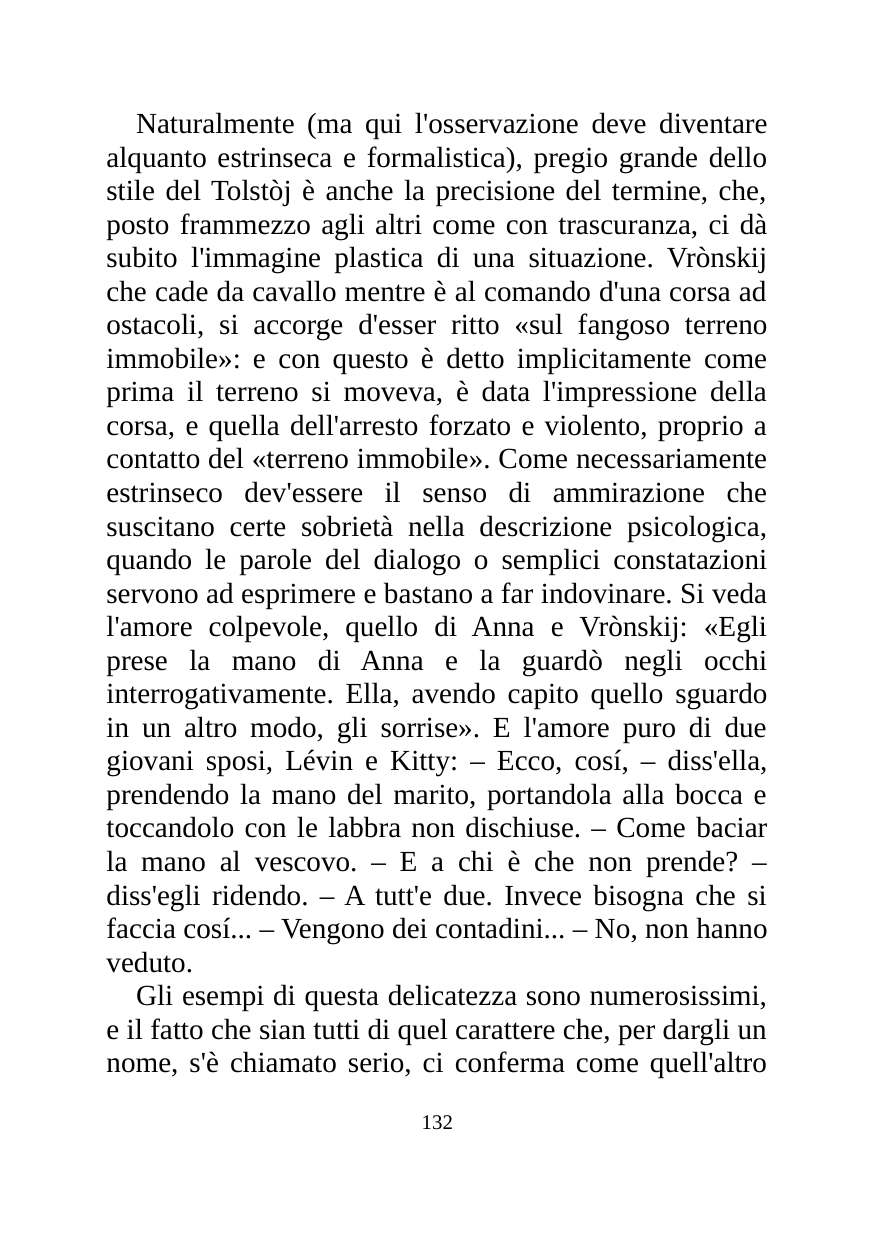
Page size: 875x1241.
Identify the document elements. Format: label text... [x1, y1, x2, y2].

text Gli esempi di questa delicatezza sono numerosissimi, e il fatto che sian tutti di quel carattere che, per dargli un nome, s'è chiamato serio, ci conferma come quell'altro [106, 978, 768, 1079]
text Naturalmente (ma qui l'osservazione deve diventare alquanto estrinseca e formalistica), pregio grande dello stile del Tolstòj è anche la precisione del termine, che, posto frammezzo agli altri come con trascuranza, ci dà subito l'immagine plastica di una situazione. Vrònskij che cade da cavallo mentre è al comando d'una corsa ad ostacoli, si accorge d'esser ritto «sul fangoso terreno immobile»: e con questo è detto implicitamente come prima il terreno si moveva, è data l'impressione della corsa, e quella dell'arresto forzato e violento, proprio a contatto del «terreno immobile». Come necessariamente estrinseco dev'essere il senso di ammirazione che suscitano certe sobrietà nella descrizione psicologica, quando le parole del dialogo o semplici constatazioni servono ad esprimere e bastano a far indovinare. Si veda l'amore colpevole, quello di Anna e Vrònskij: «Egli prese la mano di Anna e la guardò negli occhi interrogativamente. Ella, avendo capito quello sguardo in un altro modo, gli sorrise». E l'amore puro di due giovani sposi, Lévin e Kitty: – Ecco, cosí, – diss'ella, prendendo la mano del marito, portandola alla bocca e toccandolo con le labbra non dischiuse. – Come baciar la mano al vescovo. – E a chi è che non prende? – diss'egli ridendo. – A tutt'e due. Invece bisogna che si faccia cosí... – Vengono dei contadini... – No, non hanno veduto. [106, 106, 768, 978]
